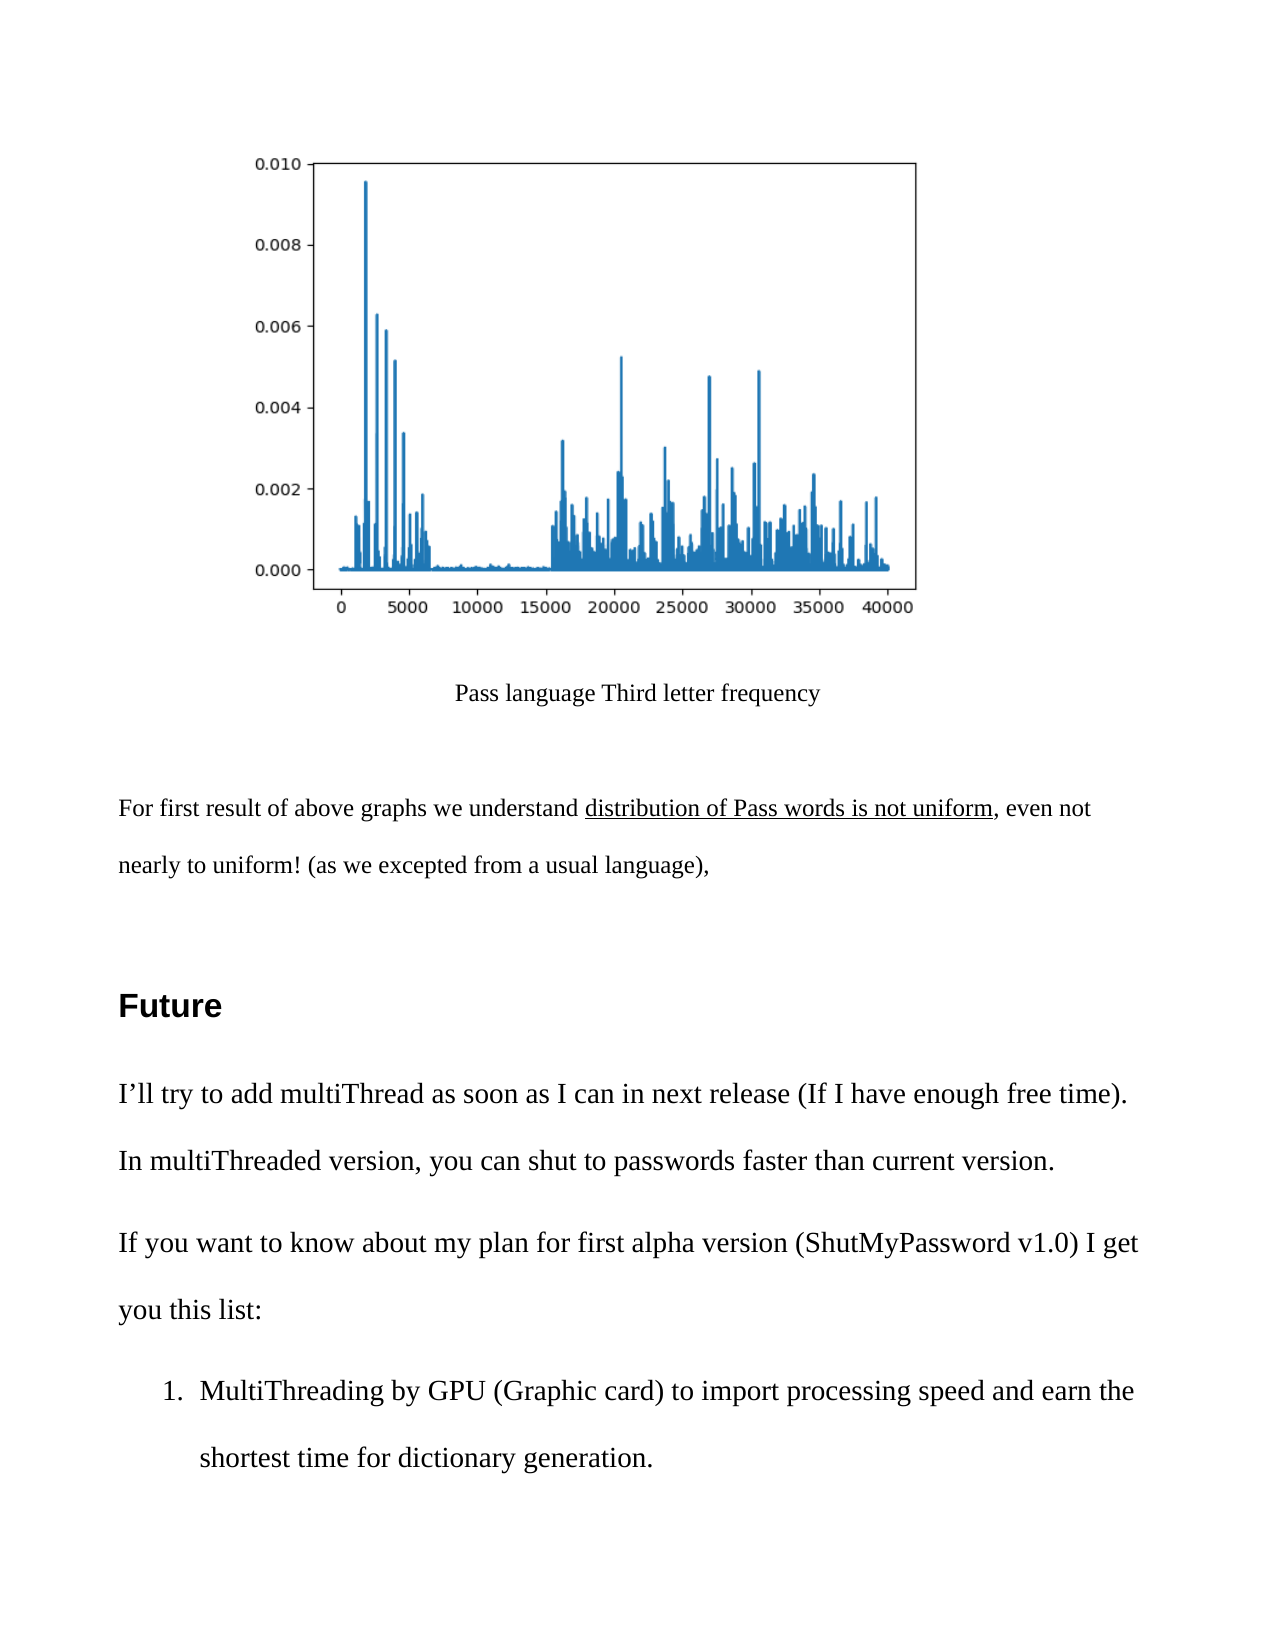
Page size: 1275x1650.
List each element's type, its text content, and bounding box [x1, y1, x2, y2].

list MultiThreading by GPU (Graphic card) to import processing speed and earn the shortest time for dictionary generation. [162, 1373, 1157, 1474]
picture [216, 97, 993, 650]
text If you want to know about my plan for first alpha version (ShutMyPassword v1.0) I get you this list: [118, 1225, 1157, 1325]
text Pass language Third letter frequency [118, 650, 1157, 707]
text For first result of above graphs we understand distribution of Pass words is not uniform, even not nearly to uniform! (as we excepted from a usual language), [118, 793, 1157, 879]
subtitle Future [118, 986, 1157, 1025]
text I’ll try to add multiThread as soon as I can in next release (If I have enough free time). In multiThreaded version, you can shut to passwords faster than current version. [118, 1076, 1157, 1177]
